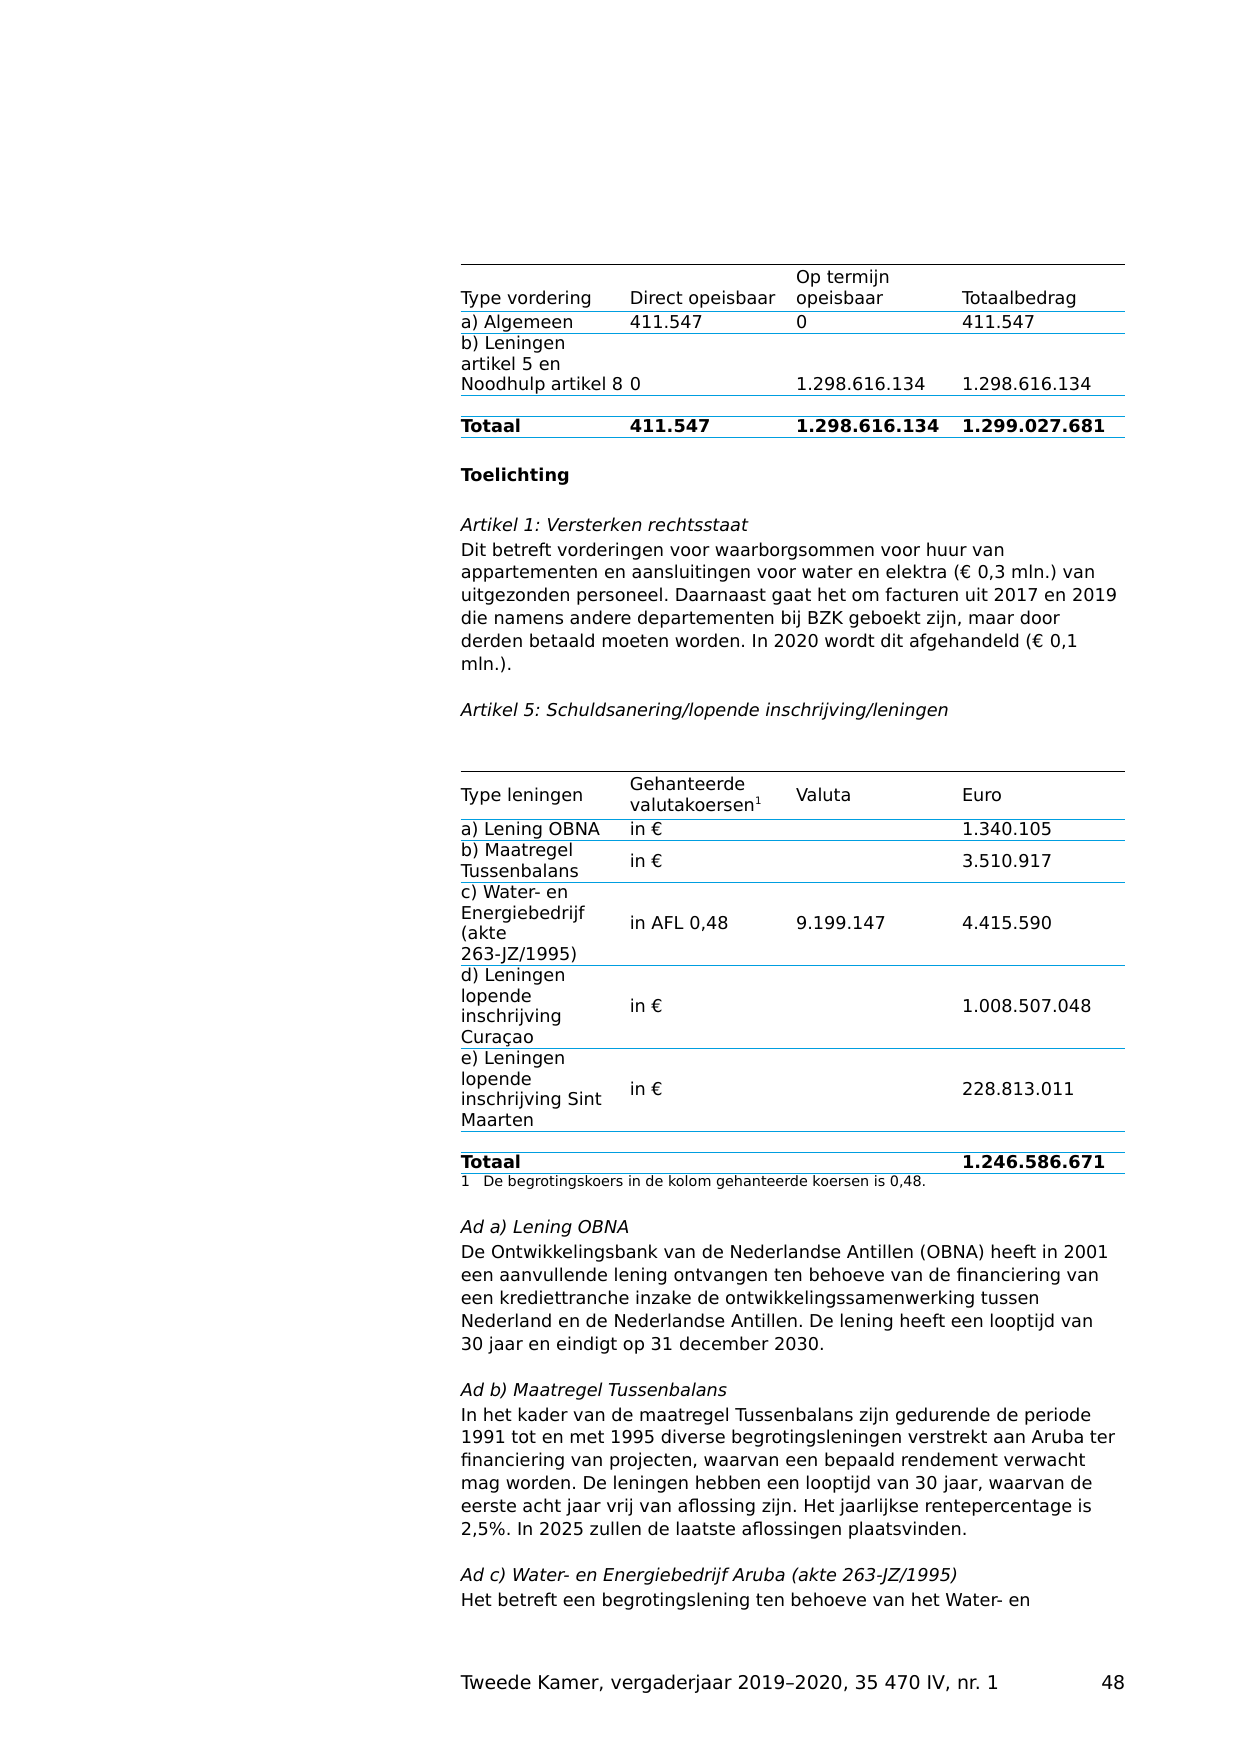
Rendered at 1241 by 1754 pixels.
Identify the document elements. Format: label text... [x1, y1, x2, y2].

table_cell 9.199.147 [793, 883, 959, 964]
table_cell in € [627, 820, 793, 840]
table_cell 1.298.616.134 [793, 334, 959, 395]
list De begrotingskoers in de kolom gehanteerde koersen is 0,48. [461, 1174, 1125, 1190]
table_cell in € [627, 1049, 793, 1131]
table_cell in € [627, 966, 793, 1047]
table_cell [959, 396, 1125, 416]
table_cell Type vordering [461, 265, 627, 311]
table_cell Totaal [461, 1153, 627, 1173]
table_cell [793, 396, 959, 416]
text Dit betreft vorderingen voor waarborgsommen voor huur van appartementen en aansluitingen voor water en elektra (€ 0,3 mln.) van uitgezonden personeel. Daarnaast gaat het om facturen uit 2017 en 2019 die namens andere departementen bij BZK geboekt zijn, maar door derden betaald moeten worden. In 2020 wordt dit afgehandeld (€ 0,1 mln.). [461, 538, 1125, 675]
table_header Tabel 19 Overzicht vorderingen naar de mate van opeisbaarheid per 31 december 2019 (bedragen in €) [461, 216, 1125, 264]
table_cell a) Algemeen [461, 312, 627, 332]
table_cell Euro [959, 772, 1125, 818]
table_cell 0 [627, 334, 793, 395]
table_cell e) Leningen lopende inschrijving Sint Maarten [461, 1049, 627, 1131]
table_cell b) Maatregel Tussenbalans [461, 841, 627, 881]
table_cell d) Leningen lopende inschrijving Curaçao [461, 966, 627, 1047]
table_cell 411.547 [627, 312, 793, 332]
table_cell [627, 396, 793, 416]
text Ad a) Lening OBNA [461, 1215, 1125, 1238]
table_cell 1.246.586.671 [959, 1153, 1125, 1173]
table_cell [627, 1132, 793, 1152]
text Ad b) Maatregel Tussenbalans [461, 1378, 1125, 1401]
table_cell 411.547 [959, 312, 1125, 332]
table_cell Gehanteerde valutakoersen1 [627, 772, 793, 818]
table_cell 411.547 [627, 417, 793, 437]
table_cell 0 [793, 312, 959, 332]
text Artikel 5: Schuldsanering/lopende inschrijving/leningen [461, 698, 1125, 721]
table_cell Totaalbedrag [959, 265, 1125, 311]
table_cell [793, 1153, 959, 1173]
table_cell a) Lening OBNA [461, 820, 627, 840]
table_cell [627, 1153, 793, 1173]
table_cell [793, 966, 959, 1047]
table_cell [793, 1049, 959, 1131]
text De Ontwikkelingsbank van de Nederlandse Antillen (OBNA) heeft in 2001 een aanvullende lening ontvangen ten behoeve van de financiering van een krediettranche inzake de ontwikkelingssamenwerking tussen Nederland en de Nederlandse Antillen. De lening heeft een looptijd van 30 jaar en eindigt op 31 december 2030. [461, 1240, 1125, 1355]
table_cell Op termijn opeisbaar [793, 265, 959, 311]
table_cell [793, 841, 959, 881]
table_cell [793, 1132, 959, 1152]
table_cell Totaal [461, 417, 627, 437]
text Toelichting [461, 463, 1125, 486]
table_cell 1.298.616.134 [959, 334, 1125, 395]
table_cell 1.298.616.134 [793, 417, 959, 437]
table_cell Direct opeisbaar [627, 265, 793, 311]
table_cell c) Water- en Energiebedrijf (akte 263-JZ/1995) [461, 883, 627, 964]
table_cell [959, 1132, 1125, 1152]
table_cell Valuta [793, 772, 959, 818]
table_cell 1.340.105 [959, 820, 1125, 840]
table_cell 3.510.917 [959, 841, 1125, 881]
table_cell 1.299.027.681 [959, 417, 1125, 437]
table_cell Type leningen [461, 772, 627, 818]
text In het kader van de maatregel Tussenbalans zijn gedurende de periode 1991 tot en met 1995 diverse begrotingsleningen verstrekt aan Aruba ter financiering van projecten, waarvan een bepaald rendement verwacht mag worden. De leningen hebben een looptijd van 30 jaar, waarvan de eerste acht jaar vrij van aflossing zijn. Het jaarlijkse rentepercentage is 2,5%. In 2025 zullen de laatste aflossingen plaatsvinden. [461, 1403, 1125, 1540]
table_cell 228.813.011 [959, 1049, 1125, 1131]
table_cell in AFL 0,48 [627, 883, 793, 964]
table_cell [461, 396, 627, 416]
table_cell in € [627, 841, 793, 881]
table_cell 4.415.590 [959, 883, 1125, 964]
table_cell b) Leningen artikel 5 en Noodhulp artikel 8 [461, 334, 627, 395]
table_cell [793, 820, 959, 840]
table_header Tabel 20 Overzicht leningen artikel 5 Schuldsanering/ lopende inschrijving/ leningen per 31 december 2019 (bedragen in €) [461, 723, 1125, 771]
text Ad c) Water- en Energiebedrijf Aruba (akte 263-JZ/1995) [461, 1563, 1125, 1586]
text Het betreft een begrotingslening ten behoeve van het Water- en [461, 1588, 1125, 1611]
table_cell 1.008.507.048 [959, 966, 1125, 1047]
text Artikel 1: Versterken rechtsstaat [461, 513, 1125, 536]
table_cell [461, 1132, 627, 1152]
